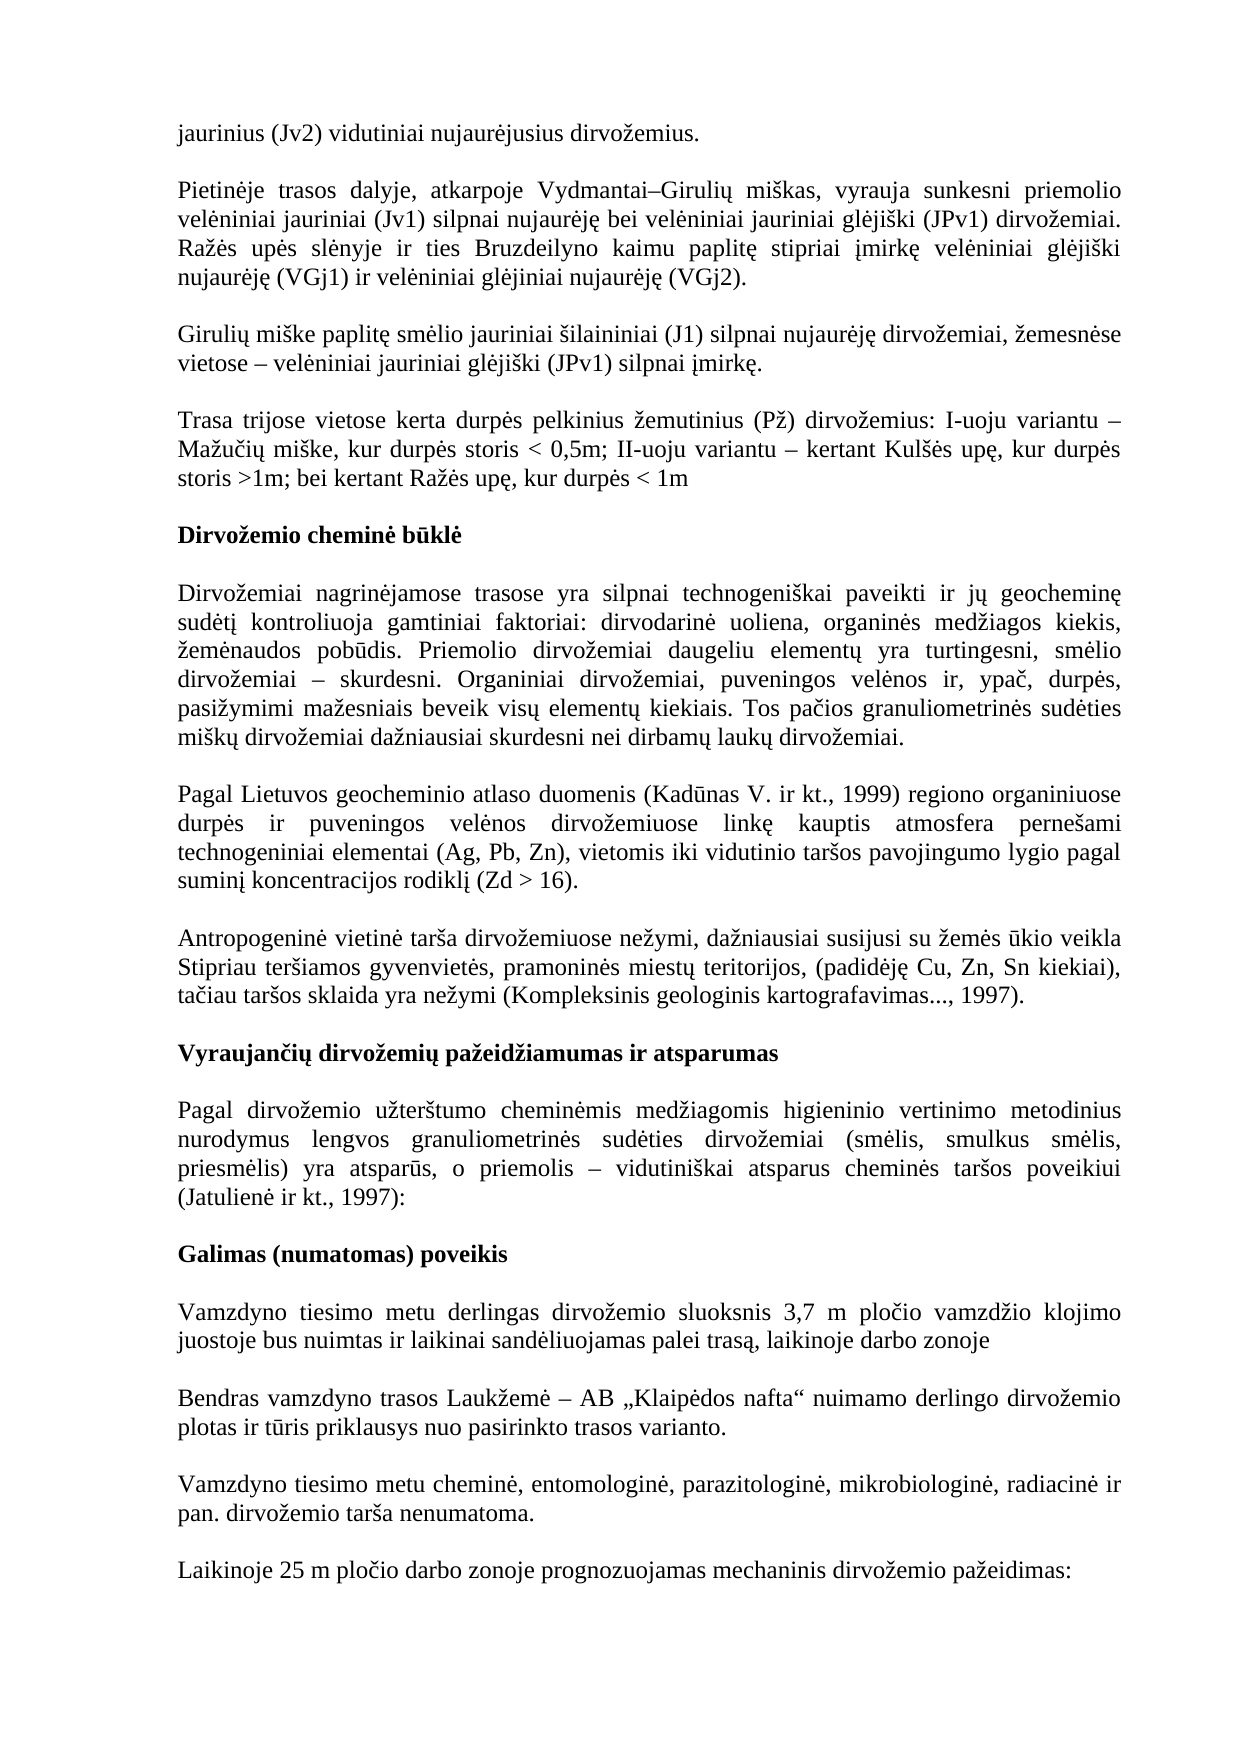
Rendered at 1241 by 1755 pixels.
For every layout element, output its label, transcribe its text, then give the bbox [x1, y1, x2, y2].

text Antropogeninė vietinė tarša dirvožemiuose nežymi, dažniausiai susijusi su žemės ūkio veikla Stipriau teršiamos gyvenvietės, pramoninės miestų teritorijos, (padidėję Cu, Zn, Sn kiekiai), tačiau taršos sklaida yra nežymi (Kompleksinis geologinis kartografavimas..., 1997). [177, 923, 1122, 1009]
text Pietinėje trasos dalyje, atkarpoje Vydmantai–Girulių miškas, vyrauja sunkesni priemolio velėniniai jauriniai (Jv1) silpnai nujaurėję bei velėniniai jauriniai glėjiški (JPv1) dirvožemiai. Ražės upės slėnyje ir ties Bruzdeilyno kaimu paplitę stipriai įmirkę velėniniai glėjiški nujaurėję (VGj1) ir velėniniai glėjiniai nujaurėję (VGj2). [177, 176, 1122, 291]
text Dirvožemiai nagrinėjamose trasose yra silpnai technogeniškai paveikti ir jų geocheminę sudėtį kontroliuoja gamtiniai faktoriai: dirvodarinė uoliena, organinės medžiagos kiekis, žemėnaudos pobūdis. Priemolio dirvožemiai daugeliu elementų yra turtingesni, smėlio dirvožemiai – skurdesni. Organiniai dirvožemiai, puveningos velėnos ir, ypač, durpės, pasižymimi mažesniais beveik visų elementų kiekiais. Tos pačios granuliometrinės sudėties miškų dirvožemiai dažniausiai skurdesni nei dirbamų laukų dirvožemiai. [177, 578, 1122, 751]
text Laikinoje 25 m pločio darbo zonoje prognozuojamas mechaninis dirvožemio pažeidimas: [177, 1556, 1122, 1584]
text jaurinius (Jv2) vidutiniai nujaurėjusius dirvožemius. [177, 118, 1122, 147]
text Vamzdyno tiesimo metu cheminė, entomologinė, parazitologinė, mikrobiologinė, radiacinė ir pan. dirvožemio tarša nenumatoma. [177, 1469, 1122, 1527]
text Pagal dirvožemio užterštumo cheminėmis medžiagomis higieninio vertinimo metodinius nurodymus lengvos granuliometrinės sudėties dirvožemiai (smėlis, smulkus smėlis, priesmėlis) yra atsparūs, o priemolis – vidutiniškai atsparus cheminės taršos poveikiui (Jatulienė ir kt., 1997): [177, 1096, 1122, 1211]
text Vyraujančių dirvožemių pažeidžiamumas ir atsparumas [177, 1038, 1122, 1067]
text Trasa trijose vietose kerta durpės pelkinius žemutinius (Pž) dirvožemius: I-uoju variantu – Mažučių miške, kur durpės storis < 0,5m; II-uoju variantu – kertant Kulšės upę, kur durpės storis >1m; bei kertant Ražės upę, kur durpės < 1m [177, 406, 1122, 492]
text Galimas (numatomas) poveikis [177, 1239, 1122, 1268]
text Vamzdyno tiesimo metu derlingas dirvožemio sluoksnis 3,7 m pločio vamzdžio klojimo juostoje bus nuimtas ir laikinai sandėliuojamas palei trasą, laikinoje darbo zonoje [177, 1297, 1122, 1354]
text Dirvožemio cheminė būklė [177, 521, 1122, 549]
text Bendras vamzdyno trasos Laukžemė – AB „Klaipėdos nafta“ nuimamo derlingo dirvožemio plotas ir tūris priklausys nuo pasirinkto trasos varianto. [177, 1383, 1122, 1441]
text Girulių miške paplitę smėlio jauriniai šilaininiai (J1) silpnai nujaurėję dirvožemiai, žemesnėse vietose – velėniniai jauriniai glėjiški (JPv1) silpnai įmirkę. [177, 319, 1122, 377]
text Pagal Lietuvos geocheminio atlaso duomenis (Kadūnas V. ir kt., 1999) regiono organiniuose durpės ir puveningos velėnos dirvožemiuose linkę kauptis atmosfera pernešami technogeniniai elementai (Ag, Pb, Zn), vietomis iki vidutinio taršos pavojingumo lygio pagal suminį koncentracijos rodiklį (Zd > 16). [177, 779, 1122, 894]
